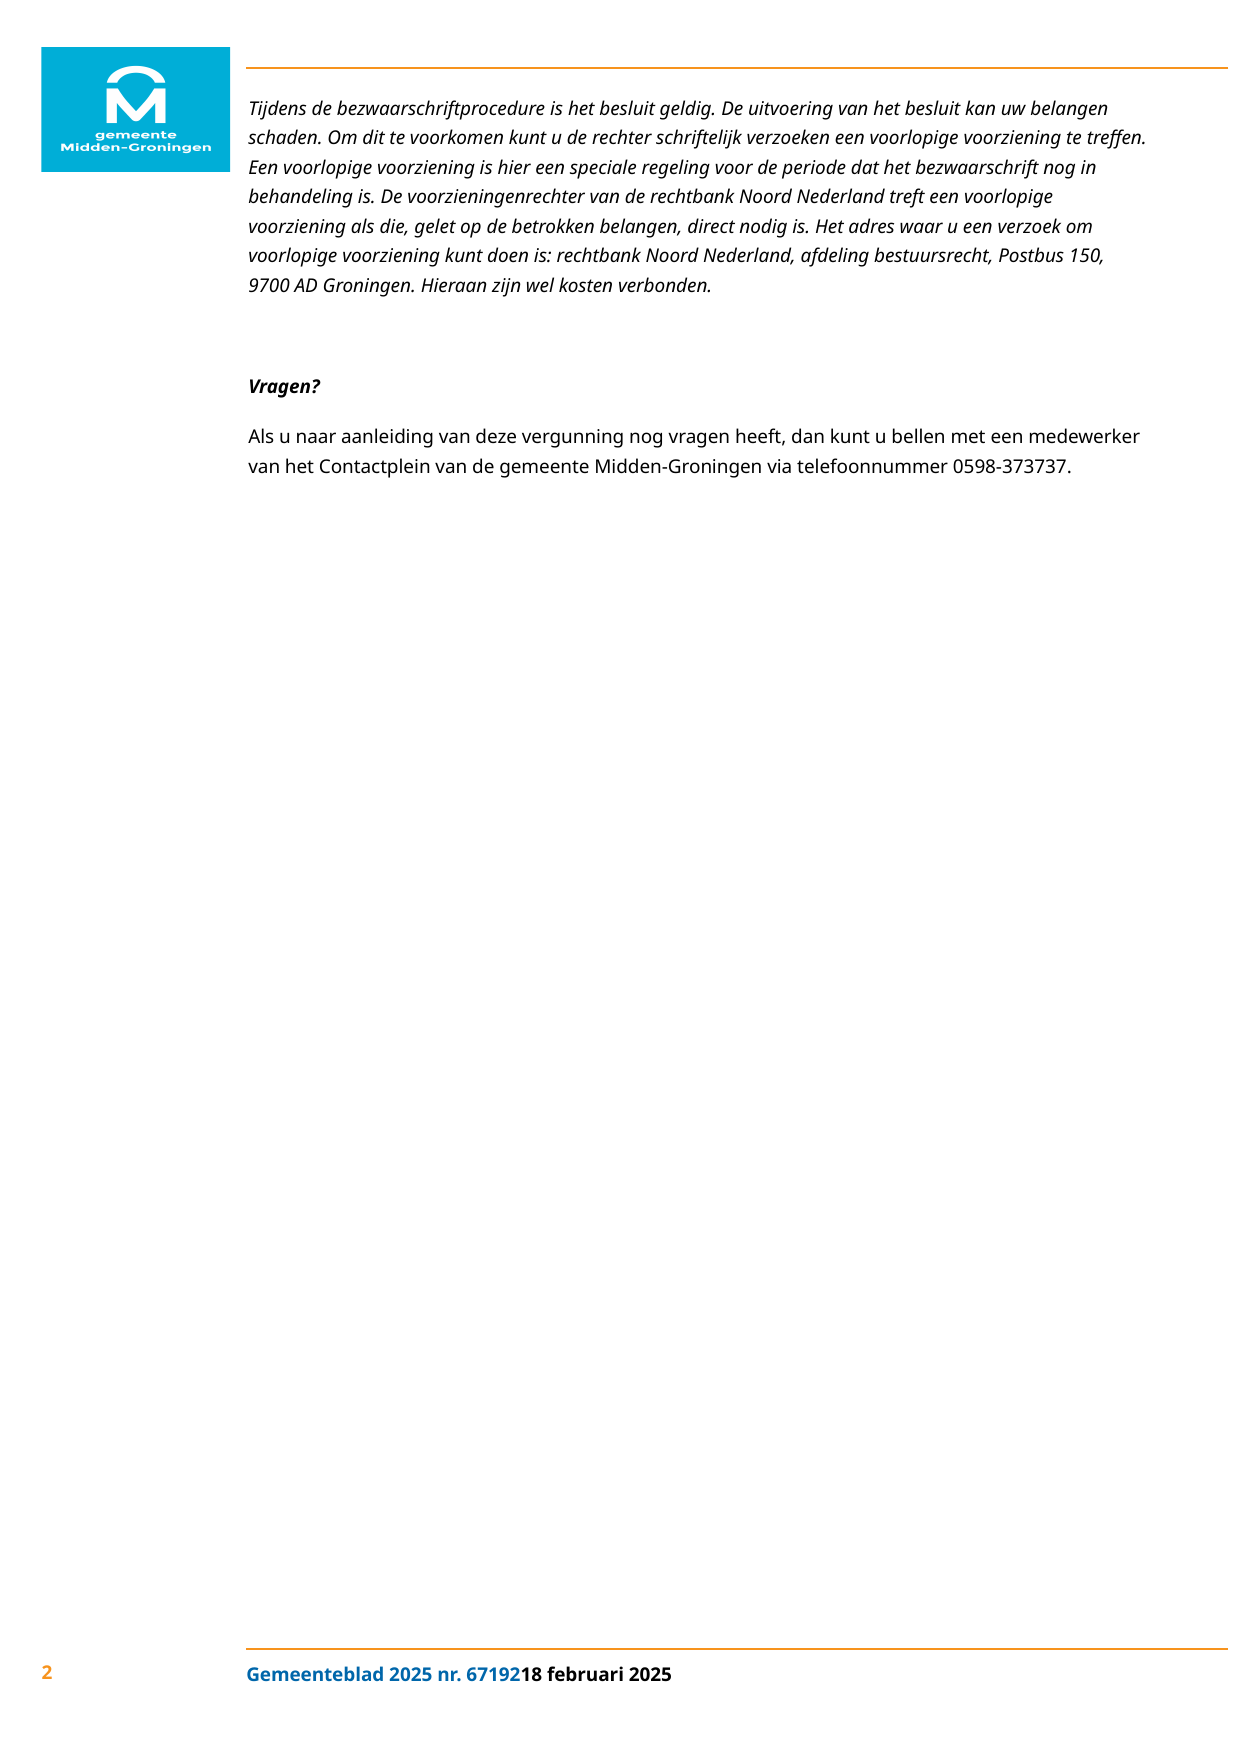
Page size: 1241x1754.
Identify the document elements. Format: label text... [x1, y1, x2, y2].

picture [107, 89, 165, 122]
text Tijdens de bezwaarschriftprocedure is het besluit geldig. De uitvoering van het besluit kan uw belangen schaden. Om dit te voorkomen kunt u de rechter schriftelijk verzoeken een voorlopige voorziening te treffen. Een voorlopige voorziening is hier een speciale regeling voor de periode dat het bezwaarschrift nog in behandeling is. De voorzieningenrechter van de rechtbank Noord Nederland treft een voorlopige voorziening als die, gelet op de betrokken belangen, direct nodig is. Het adres waar u een verzoek om voorlopige voorziening kunt doen is: rechtbank Noord Nederland, afdeling bestuursrecht, Postbus 150, 9700 AD Groningen. Hieraan zijn wel kosten verbonden. [248, 95, 1152, 298]
picture [184, 146, 190, 153]
text Vragen? [248, 373, 1152, 399]
picture [108, 66, 164, 82]
text Als u naar aanleiding van deze vergunning nog vragen heeft, dan kunt u bellen met een medewerker van het Contactplein van de gemeente Midden-Groningen via telefoonnummer 0598-373737. [248, 423, 1152, 479]
